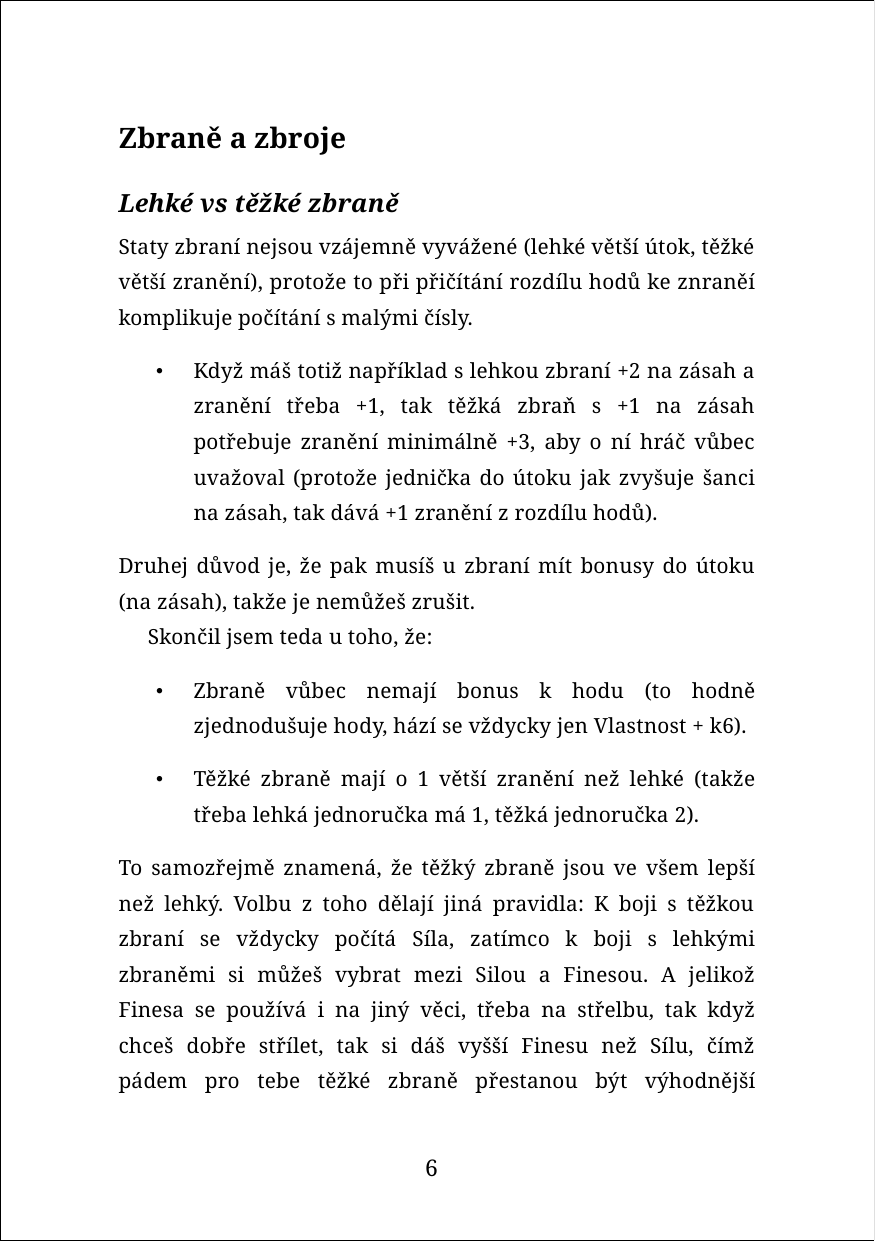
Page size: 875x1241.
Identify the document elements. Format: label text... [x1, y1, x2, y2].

subtitle Zbraně a zbroje [118, 118, 756, 157]
text Staty zbraní nejsou vzájemně vyvážené (lehké větší útok, těžké větší zranění), protože to při přičítání rozdílu hodů ke znraněí komplikuje počítání s malými čísly. [118, 232, 756, 331]
text To samozřejmě znamená, že těžký zbraně jsou ve všem lepší než lehký. Volbu z toho dělají jiná pravidla: K boji s těžkou zbraní se vždycky počítá Síla, zatímco k boji s lehkými zbraněmi si můžeš vybrat mezi Silou a Finesou. A jelikož Finesa se používá i na jiný věci, třeba na střelbu, tak když chceš dobře střílet, tak si dáš vyšší Finesu než Sílu, čímž pádem pro tebe těžké zbraně přestanou být výhodnější [118, 853, 756, 1095]
list Když máš totiž například s lehkou zbraní +2 na zásah a zranění třeba +1, tak těžká zbraň s +1 na zásah potřebuje zranění minimálně +3, aby o ní hráč vůbec uvažoval (protože jednička do útoku jak zvyšuje šanci na zásah, tak dává +1 zranění z rozdílu hodů). [156, 356, 756, 527]
subtitle Lehké vs těžké zbraně [118, 186, 756, 220]
text Druhej důvod je, že pak musíš u zbraní mít bonusy do útoku (na zásah), takže je nemůžeš zrušit. Skončil jsem teda u toho, že: [118, 551, 756, 651]
list Těžké zbraně mají o 1 větší zranění než lehké (takže třeba lehká jednoručka má 1, těžká jednoručka 2). [156, 764, 756, 828]
list Zbraně vůbec nemají bonus k hodu (to hodně zjednodušuje hody, hází se vždycky jen Vlastnost + k6). [156, 676, 756, 740]
